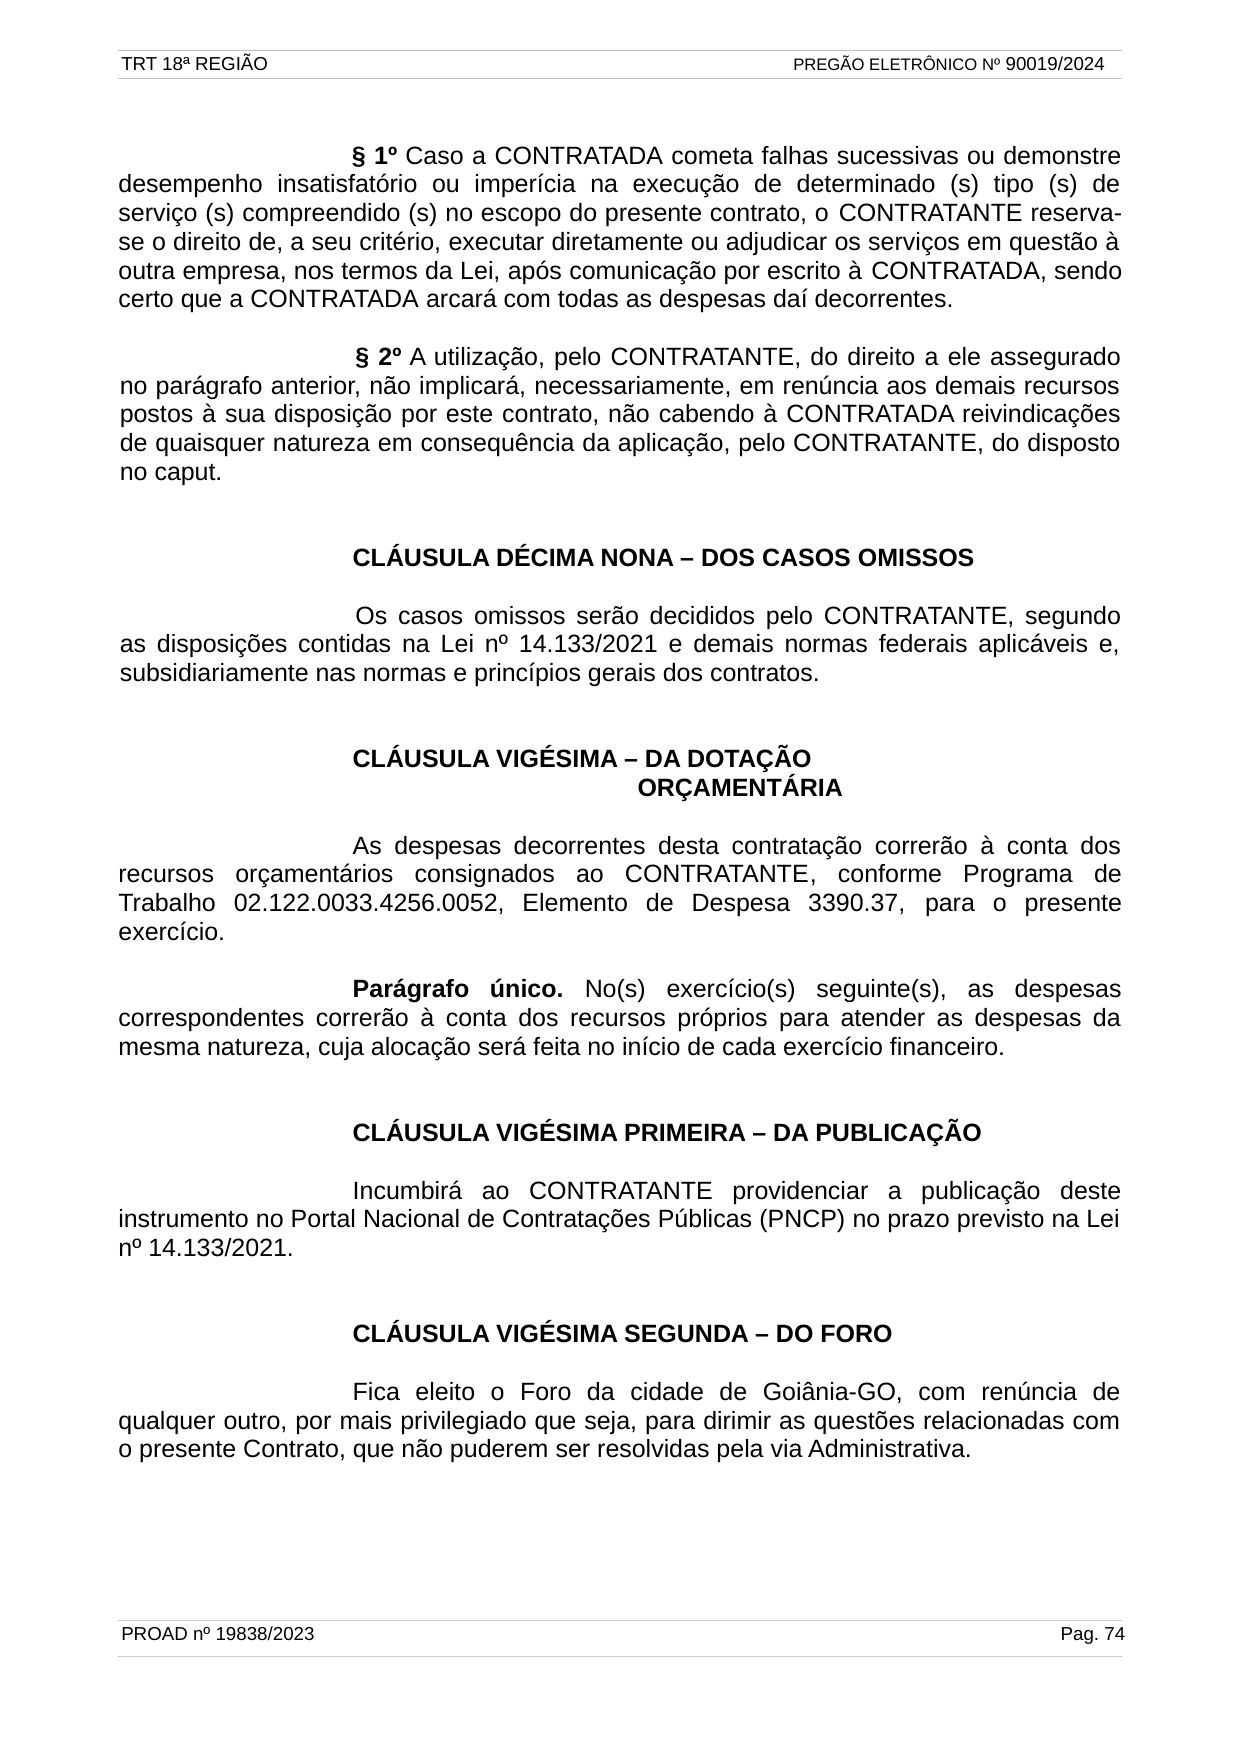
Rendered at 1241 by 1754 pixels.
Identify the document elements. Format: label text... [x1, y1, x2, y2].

text ORÇAMENTÁRIA [118, 773, 1122, 802]
text Parágrafo único. No(s) exercício(s) seguinte(s), as despesas correspondentes correrão à conta dos recursos próprios para atender as despesas da mesma natureza, cuja alocação será feita no início de cada exercício financeiro. [118, 974, 1122, 1061]
text CLÁUSULA DÉCIMA NONA – DOS CASOS OMISSOS [118, 543, 1122, 572]
text CLÁUSULA VIGÉSIMA PRIMEIRA – DA PUBLICAÇÃO [118, 1118, 1122, 1147]
text CLÁUSULA VIGÉSIMA – DA DOTAÇÃO [118, 744, 1122, 773]
text § 2º A utilização, pelo CONTRATANTE, do direito a ele assegurado no parágrafo anterior, não implicará, necessariamente, em renúncia aos demais recursos postos à sua disposição por este contrato, não cabendo à CONTRATADA reivindicações de quaisquer natureza em consequência da aplicação, pelo CONTRATANTE, do disposto no caput. [119, 342, 1122, 486]
text Fica eleito o Foro da cidade de Goiânia-GO, com renúncia de qualquer outro, por mais privilegiado que seja, para dirimir as questões relacionadas com o presente Contrato, que não puderem ser resolvidas pela via Administrativa. [118, 1377, 1122, 1463]
text Os casos omissos serão decididos pelo CONTRATANTE, segundo as disposições contidas na Lei nº 14.133/2021 e demais normas federais aplicáveis e, subsidiariamente nas normas e princípios gerais dos contratos. [119, 601, 1122, 687]
text Incumbirá ao CONTRATANTE providenciar a publicação deste instrumento no Portal Nacional de Contratações Públicas (PNCP) no prazo previsto na Lei nº 14.133/2021. [118, 1176, 1122, 1262]
text CLÁUSULA VIGÉSIMA SEGUNDA – DO FORO [118, 1319, 1122, 1348]
text § 1º Caso a CONTRATADA cometa falhas sucessivas ou demonstre desempenho insatisfatório ou imperícia na execução de determinado (s) tipo (s) de serviço (s) compreendido (s) no escopo do presente contrato, o CONTRATANTE reserva-se o direito de, a seu critério, executar diretamente ou adjudicar os serviços em questão à outra empresa, nos termos da Lei, após comunicação por escrito à CONTRATADA, sendo certo que a CONTRATADA arcará com todas as despesas daí decorrentes. [118, 141, 1122, 313]
text As despesas decorrentes desta contratação correrão à conta dos recursos orçamentários consignados ao CONTRATANTE, conforme Programa de Trabalho 02.122.0033.4256.0052, Elemento de Despesa 3390.37, para o presente exercício. [118, 831, 1122, 946]
